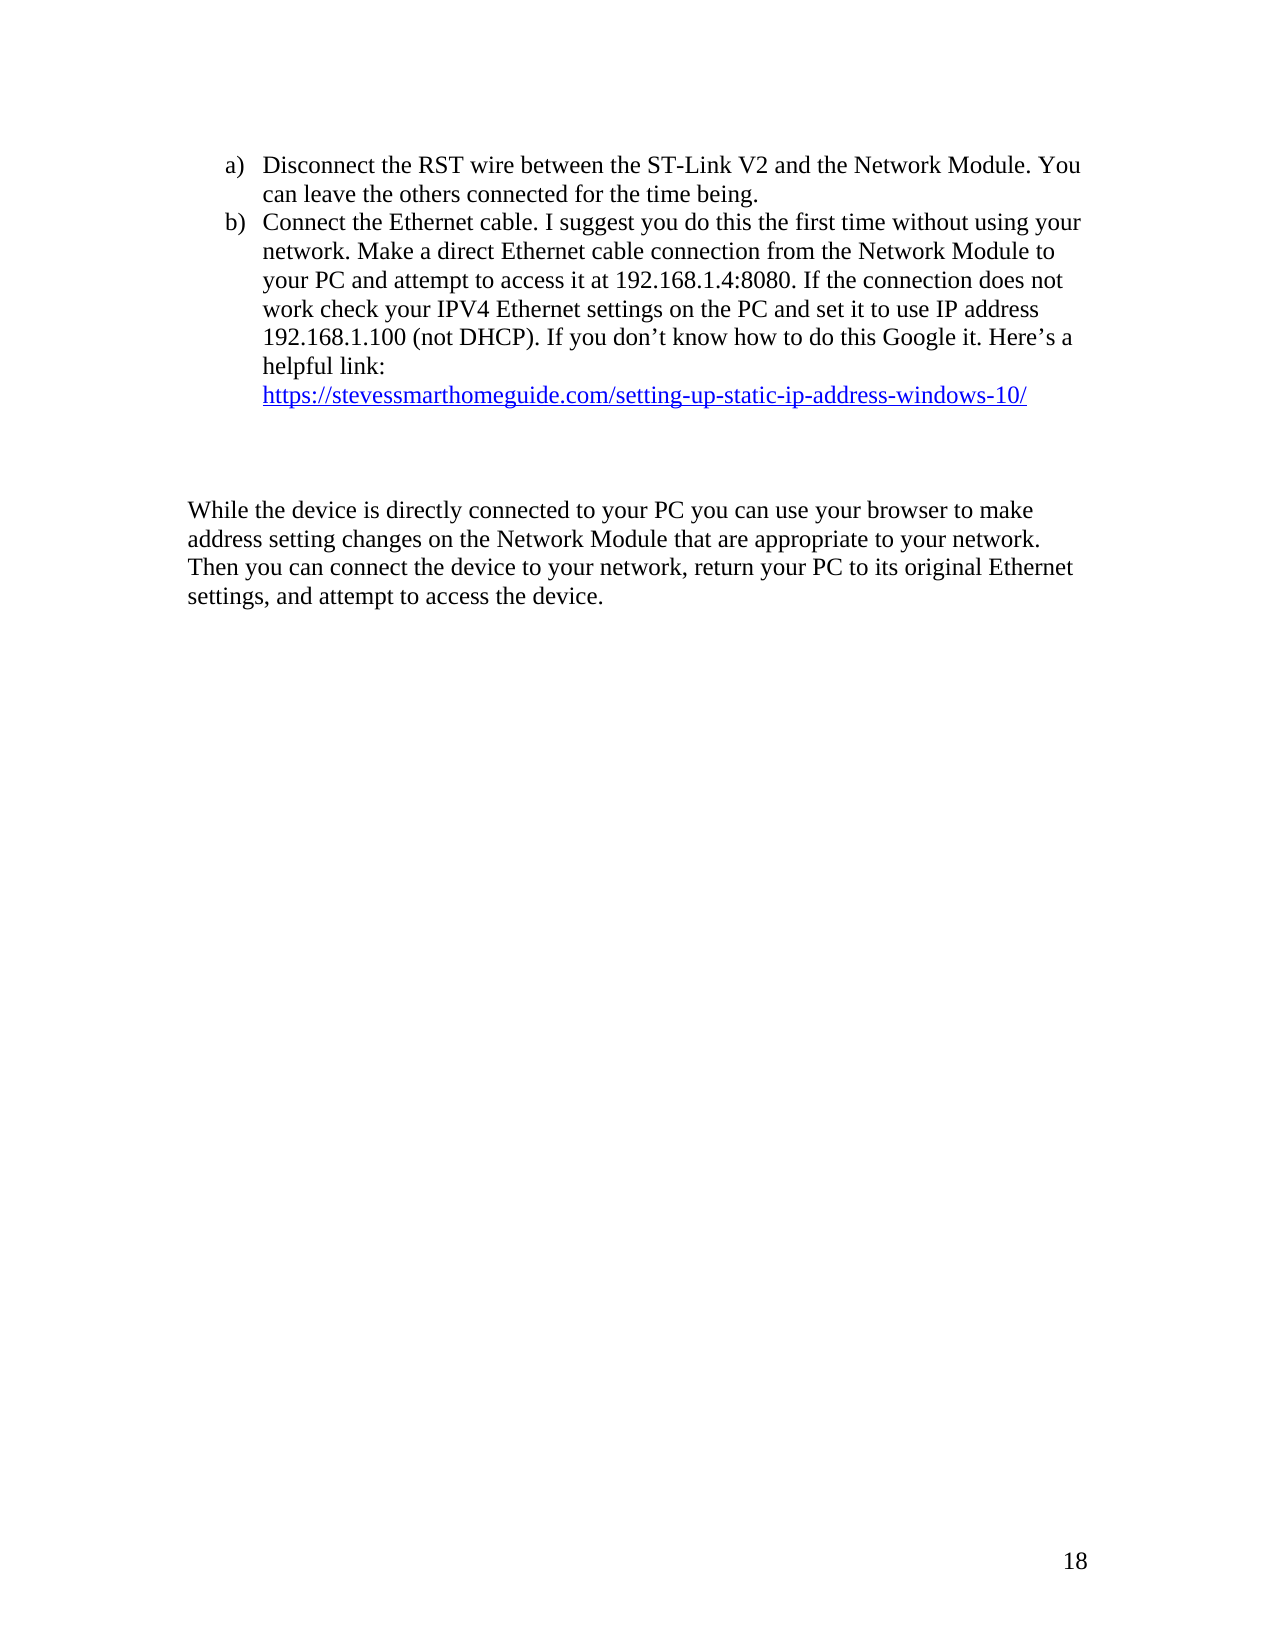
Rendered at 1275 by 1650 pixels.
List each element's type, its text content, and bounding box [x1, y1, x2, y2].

text While the device is directly connected to your PC you can use your browser to make address setting changes on the Network Module that are appropriate to your network. Then you can connect the device to your network, return your PC to its original Ethernet settings, and attempt to access the device. [187, 495, 1087, 610]
list Disconnect the RST wire between the ST-Link V2 and the Network Module. You can leave the others connected for the time being. [225, 150, 1087, 207]
list Connect the Ethernet cable. I suggest you do this the first time without using your network. Make a direct Ethernet cable connection from the Network Module to your PC and attempt to access it at 192.168.1.4:8080. If the connection does not work check your IPV4 Ethernet settings on the PC and set it to use IP address 192.168.1.100 (not DHCP). If you don’t know how to do this Google it. Here’s a helpful link: [225, 207, 1087, 380]
text https://stevessmarthomeguide.com/setting-up-static-ip-address-windows-10/ [262, 380, 1087, 409]
